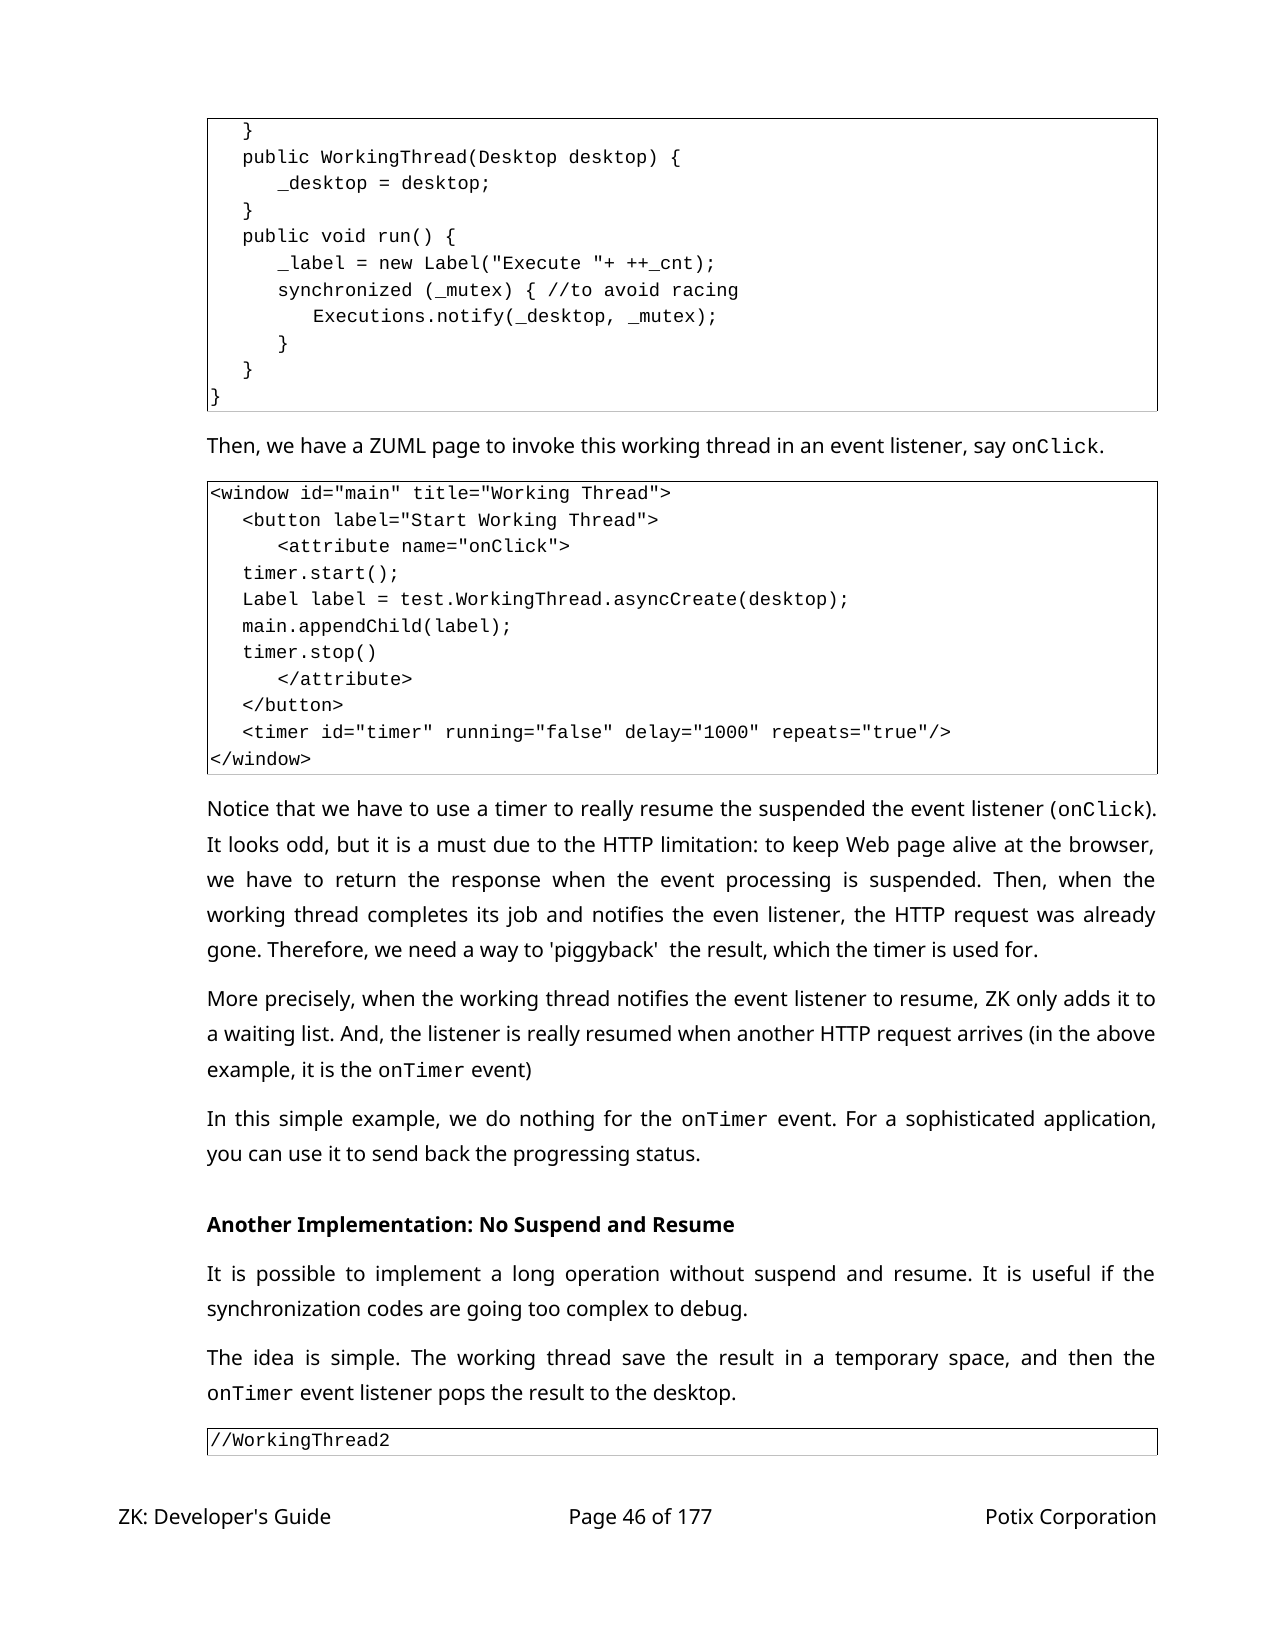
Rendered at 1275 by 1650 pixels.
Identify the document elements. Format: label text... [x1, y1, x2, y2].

text } public WorkingThread(Desktop desktop) { _desktop = desktop; } public void run() { _label = new Label("Execute "+ ++_cnt); synchronized (_mutex) { //to avoid racing Executions.notify(_desktop, _mutex); } } } [208, 119, 1157, 411]
text It is possible to implement a long operation without suspend and resume. It is useful if the synchronization codes are going too complex to debug. [207, 1259, 1157, 1322]
text In this simple example, we do nothing for the onTimer event. For a sophisticated application, you can use it to send back the progressing status. [207, 1104, 1157, 1168]
text More precisely, when the working thread notifies the event listener to resume, ZK only adds it to a waiting list. And, the listener is really resumed when another HTTP request arrives (in the above example, it is the onTimer event) [207, 984, 1157, 1083]
text Then, we have a ZUML page to invoke this working thread in an event listener, say onClick. [207, 432, 1157, 460]
text //WorkingThread2 [208, 1429, 1157, 1455]
text The idea is simple. The working thread save the result in a temporary space, and then the onTimer event listener pops the result to the desktop. [207, 1343, 1157, 1407]
subtitle Another Implementation: No Suspend and Resume [207, 1210, 1157, 1238]
text <window id="main" title="Working Thread"> <button label="Start Working Thread"> <attribute name="onClick"> timer.start(); Label label = test.WorkingThread.asyncCreate(desktop); main.appendChild(label); timer.stop() </attribute> </button> <timer id="timer" running="false" delay="1000" repeats="true"/> </window> [208, 482, 1157, 774]
text Notice that we have to use a timer to really resume the suspended the event listener (onClick). It looks odd, but it is a must due to the HTTP limitation: to keep Web page alive at the browser, we have to return the response when the event processing is suspended. Then, when the working thread completes its job and notifies the even listener, the HTTP request was already gone. Therefore, we need a way to 'piggyback' the result, which the timer is used for. [207, 794, 1157, 964]
